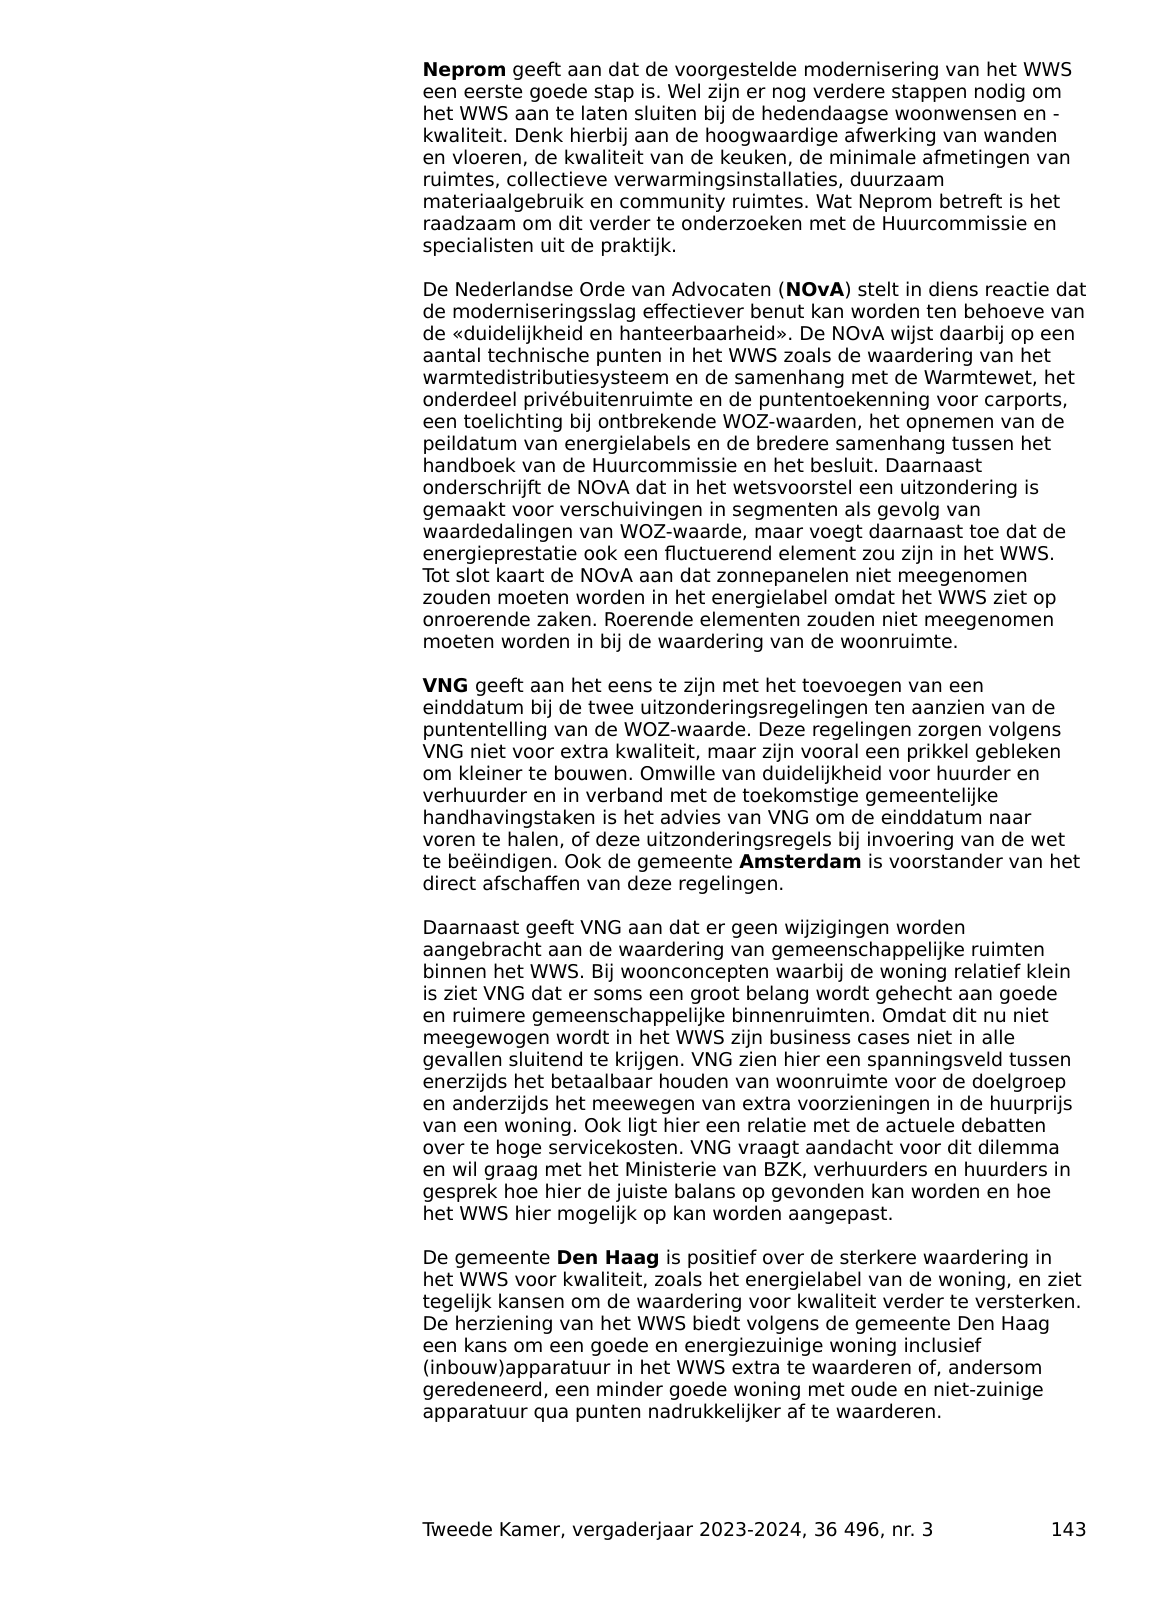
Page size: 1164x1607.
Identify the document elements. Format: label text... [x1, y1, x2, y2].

text De Nederlandse Orde van Advocaten (NOvA) stelt in diens reactie dat de moderniseringsslag effectiever benut kan worden ten behoeve van de «duidelijkheid en hanteerbaarheid». De NOvA wijst daarbij op een aantal technische punten in het WWS zoals de waardering van het warmtedistributiesysteem en de samenhang met de Warmtewet, het onderdeel privébuitenruimte en de puntentoekenning voor carports, een toelichting bij ontbrekende WOZ-waarden, het opnemen van de peildatum van energielabels en de bredere samenhang tussen het handboek van de Huurcommissie en het besluit. Daarnaast onderschrijft de NOvA dat in het wetsvoorstel een uitzondering is gemaakt voor verschuivingen in segmenten als gevolg van waardedalingen van WOZ-waarde, maar voegt daarnaast toe dat de energieprestatie ook een fluctuerend element zou zijn in het WWS. Tot slot kaart de NOvA aan dat zonnepanelen niet meegenomen zouden moeten worden in het energielabel omdat het WWS ziet op onroerende zaken. Roerende elementen zouden niet meegenomen moeten worden in bij de waardering van de woonruimte. [422, 279, 1087, 653]
text VNG geeft aan het eens te zijn met het toevoegen van een einddatum bij de twee uitzonderingsregelingen ten aanzien van de puntentelling van de WOZ-waarde. Deze regelingen zorgen volgens VNG niet voor extra kwaliteit, maar zijn vooral een prikkel gebleken om kleiner te bouwen. Omwille van duidelijkheid voor huurder en verhuurder en in verband met de toekomstige gemeentelijke handhavingstaken is het advies van VNG om de einddatum naar voren te halen, of deze uitzonderingsregels bij invoering van de wet te beëindigen. Ook de gemeente Amsterdam is voorstander van het direct afschaffen van deze regelingen. [422, 675, 1087, 895]
text De gemeente Den Haag is positief over de sterkere waardering in het WWS voor kwaliteit, zoals het energielabel van de woning, en ziet tegelijk kansen om de waardering voor kwaliteit verder te versterken. De herziening van het WWS biedt volgens de gemeente Den Haag een kans om een goede en energiezuinige woning inclusief (inbouw)apparatuur in het WWS extra te waarderen of, andersom geredeneerd, een minder goede woning met oude en niet-zuinige apparatuur qua punten nadrukkelijker af te waarderen. [422, 1247, 1087, 1423]
text Daarnaast geeft VNG aan dat er geen wijzigingen worden aangebracht aan de waardering van gemeenschappelijke ruimten binnen het WWS. Bij woonconcepten waarbij de woning relatief klein is ziet VNG dat er soms een groot belang wordt gehecht aan goede en ruimere gemeenschappelijke binnenruimten. Omdat dit nu niet meegewogen wordt in het WWS zijn business cases niet in alle gevallen sluitend te krijgen. VNG zien hier een spanningsveld tussen enerzijds het betaalbaar houden van woonruimte voor de doelgroep en anderzijds het meewegen van extra voorzieningen in de huurprijs van een woning. Ook ligt hier een relatie met de actuele debatten over te hoge servicekosten. VNG vraagt aandacht voor dit dilemma en wil graag met het Ministerie van BZK, verhuurders en huurders in gesprek hoe hier de juiste balans op gevonden kan worden en hoe het WWS hier mogelijk op kan worden aangepast. [422, 917, 1087, 1224]
text Neprom geeft aan dat de voorgestelde modernisering van het WWS een eerste goede stap is. Wel zijn er nog verdere stappen nodig om het WWS aan te laten sluiten bij de hedendaagse woonwensen en -kwaliteit. Denk hierbij aan de hoogwaardige afwerking van wanden en vloeren, de kwaliteit van de keuken, de minimale afmetingen van ruimtes, collectieve verwarmingsinstallaties, duurzaam materiaalgebruik en community ruimtes. Wat Neprom betreft is het raadzaam om dit verder te onderzoeken met de Huurcommissie en specialisten uit de praktijk. [422, 59, 1087, 257]
